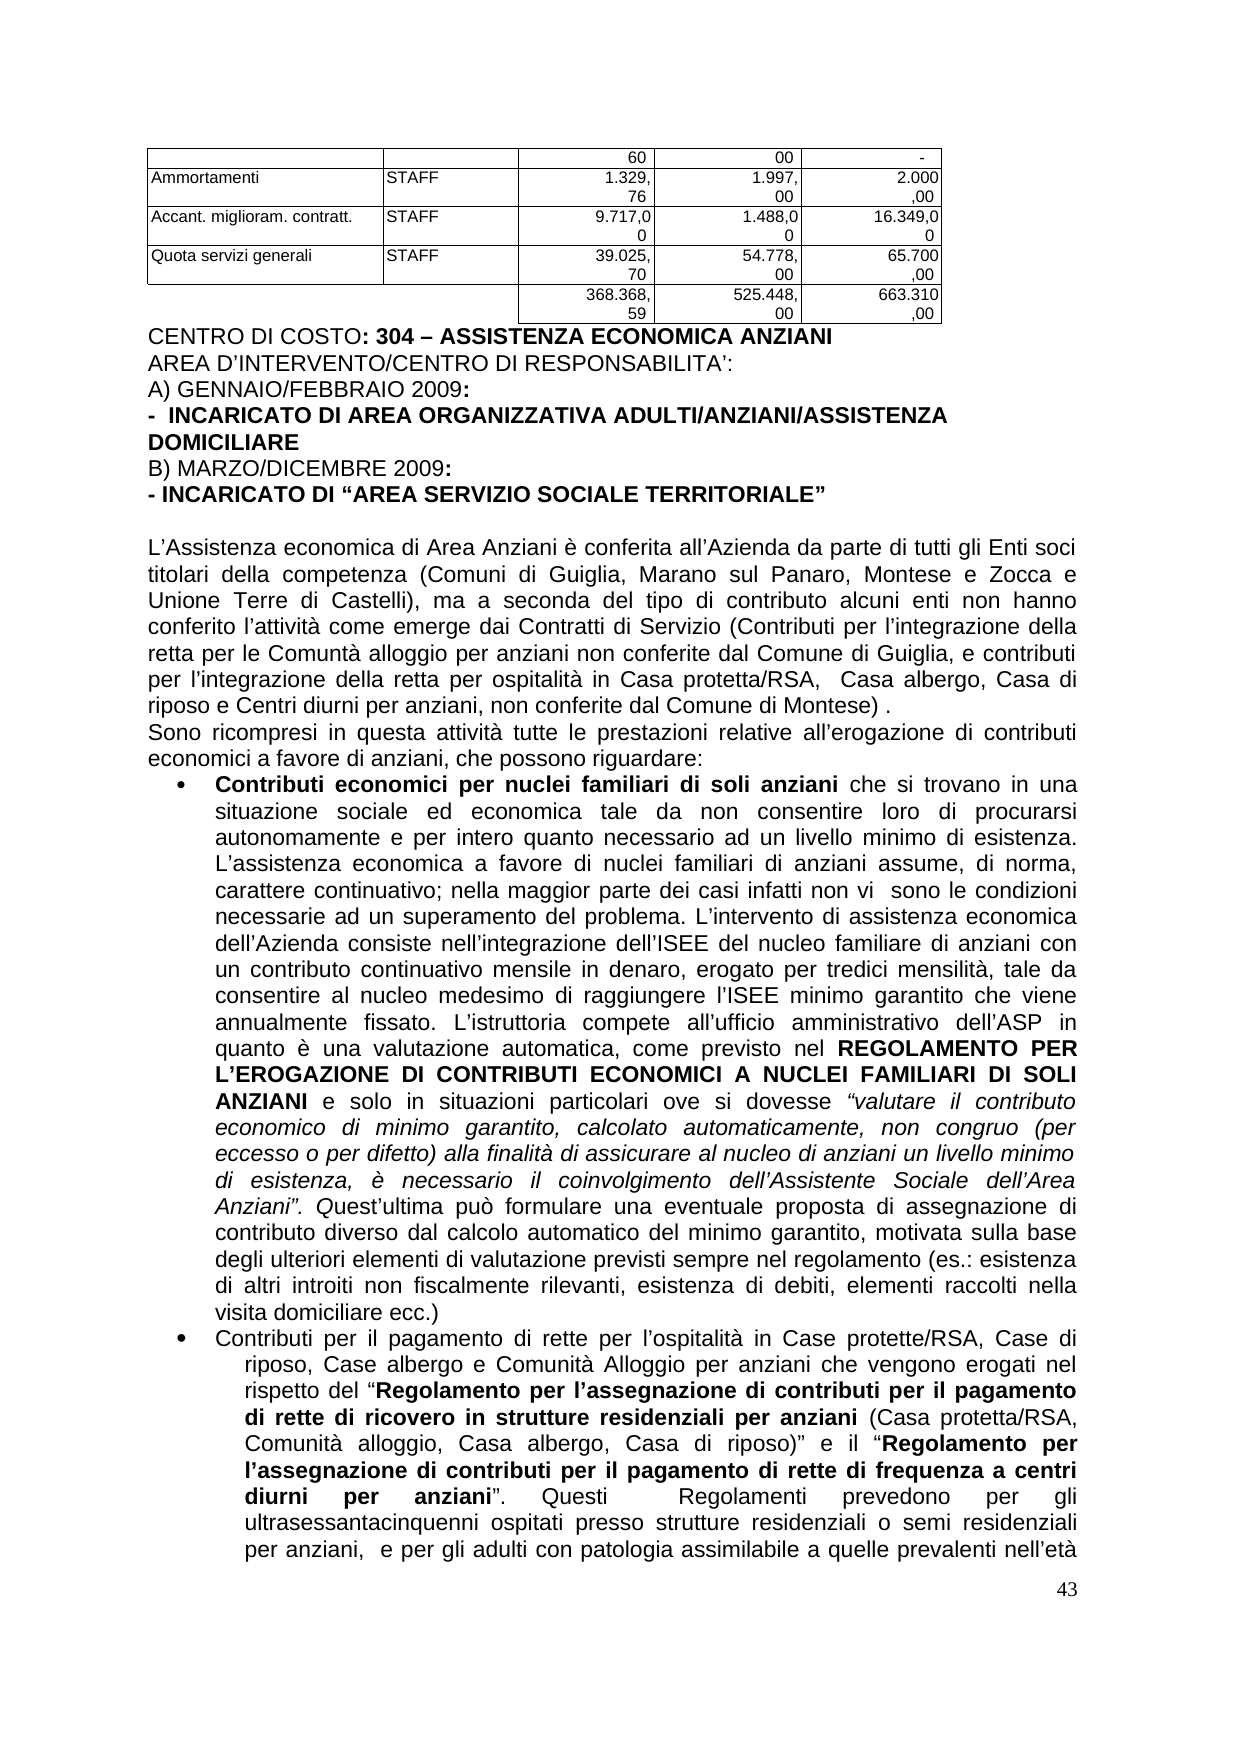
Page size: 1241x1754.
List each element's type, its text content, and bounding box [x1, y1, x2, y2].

table_cell 54.778,00 [655, 246, 801, 284]
table_cell 525.448,00 [655, 285, 801, 323]
table_cell STAFF [384, 246, 518, 284]
table_cell 1.488,00 [655, 207, 801, 245]
text Sono ricompresi in questa attività tutte le prestazioni relative all’erogazione di contributi economici a favore di anziani, che possono riguardare: [148, 719, 1078, 771]
table_cell 663.310,00 [802, 285, 941, 323]
table_cell Ammortamenti [148, 169, 383, 206]
table_cell 1.329,76 [519, 169, 654, 206]
text CENTRO DI COSTO: 304 – ASSISTENZA ECONOMICA ANZIANI [148, 323, 1078, 350]
table_cell STAFF [384, 169, 518, 206]
text B) MARZO/DICEMBRE 2009: [148, 455, 1078, 481]
table_cell STAFF [384, 207, 518, 245]
table_cell [148, 149, 383, 167]
text - INCARICATO DI “AREA SERVIZIO SOCIALE TERRITORIALE” [148, 481, 1078, 508]
table_cell 2.000,00 [802, 169, 941, 206]
table_cell Quota servizi generali [148, 246, 383, 284]
table_cell [148, 285, 383, 323]
table_cell [384, 149, 518, 167]
table_cell 16.349,00 [802, 207, 941, 245]
table_cell 65.700,00 [802, 246, 941, 284]
table_cell 00 [655, 149, 801, 167]
table_cell 39.025,70 [519, 246, 654, 284]
table_cell Accant. miglioram. contratt. [148, 207, 383, 245]
list Contributi per il pagamento di rette per l’ospitalità in Case protette/RSA, Case di riposo, Case albergo e Comunità Alloggio per anziani che vengono erogati nel rispetto del “Regolamento per l’assegnazione di contributi per il pagamento di rette di ricovero in strutture residenziali per anziani (Casa protetta/RSA, Comunità alloggio, Casa albergo, Casa di riposo)” e il “Regolamento per l’assegnazione di contributi per il pagamento di rette di frequenza a centri diurni per anziani”. Questi Regolamenti prevedono per gli ultrasessantacinquenni ospitati presso strutture residenziali o semi residenziali per anziani, e per gli adulti con patologia assimilabile a quelle prevalenti nell’età [177, 1325, 1078, 1562]
table_cell 9.717,00 [519, 207, 654, 245]
text AREA D’INTERVENTO/CENTRO DI RESPONSABILITA’: [148, 350, 1078, 376]
text L’Assistenza economica di Area Anziani è conferita all’Azienda da parte di tutti gli Enti soci titolari della competenza (Comuni di Guiglia, Marano sul Panaro, Montese e Zocca e Unione Terre di Castelli), ma a seconda del tipo di contributo alcuni enti non hanno conferito l’attività come emerge dai Contratti di Servizio (Contributi per l’integrazione della retta per le Comuntà alloggio per anziani non conferite dal Comune di Guiglia, e contributi per l’integrazione della retta per ospitalità in Casa protetta/RSA, Casa albergo, Casa di riposo e Centri diurni per anziani, non conferite dal Comune di Montese) . [148, 534, 1078, 719]
list Contributi economici per nuclei familiari di soli anziani che si trovano in una situazione sociale ed economica tale da non consentire loro di procurarsi autonomamente e per intero quanto necessario ad un livello minimo di esistenza. L’assistenza economica a favore di nuclei familiari di anziani assume, di norma, carattere continuativo; nella maggior parte dei casi infatti non vi sono le condizioni necessarie ad un superamento del problema. L’intervento di assistenza economica dell’Azienda consiste nell’integrazione dell’ISEE del nucleo familiare di anziani con un contributo continuativo mensile in denaro, erogato per tredici mensilità, tale da consentire al nucleo medesimo di raggiungere l’ISEE minimo garantito che viene annualmente fissato. L’istruttoria compete all’ufficio amministrativo dell’ASP in quanto è una valutazione automatica, come previsto nel REGOLAMENTO PER L’EROGAZIONE DI CONTRIBUTI ECONOMICI A NUCLEI FAMILIARI DI SOLI ANZIANI e solo in situazioni particolari ove si dovesse “valutare il contributo economico di minimo garantito, calcolato automaticamente, non congruo (per eccesso o per difetto) alla finalità di assicurare al nucleo di anziani un livello minimo di esistenza, è necessario il coinvolgimento dell’Assistente Sociale dell’Area Anziani”. Quest’ultima può formulare una eventuale proposta di assegnazione di contributo diverso dal calcolo automatico del minimo garantito, motivata sulla base degli ulteriori elementi di valutazione previsti sempre nel regolamento (es.: esistenza di altri introiti non fiscalmente rilevanti, esistenza di debiti, elementi raccolti nella visita domiciliare ecc.) [177, 771, 1078, 1325]
table_cell 60 [519, 149, 654, 167]
text - INCARICATO DI AREA ORGANIZZATIVA ADULTI/ANZIANI/ASSISTENZA DOMICILIARE [148, 402, 1078, 455]
text A) GENNAIO/FEBBRAIO 2009: [148, 376, 1078, 402]
table_cell [383, 285, 518, 323]
table_cell - [802, 149, 941, 167]
table_cell 1.997,00 [655, 169, 801, 206]
table_cell 368.368,59 [519, 285, 654, 323]
